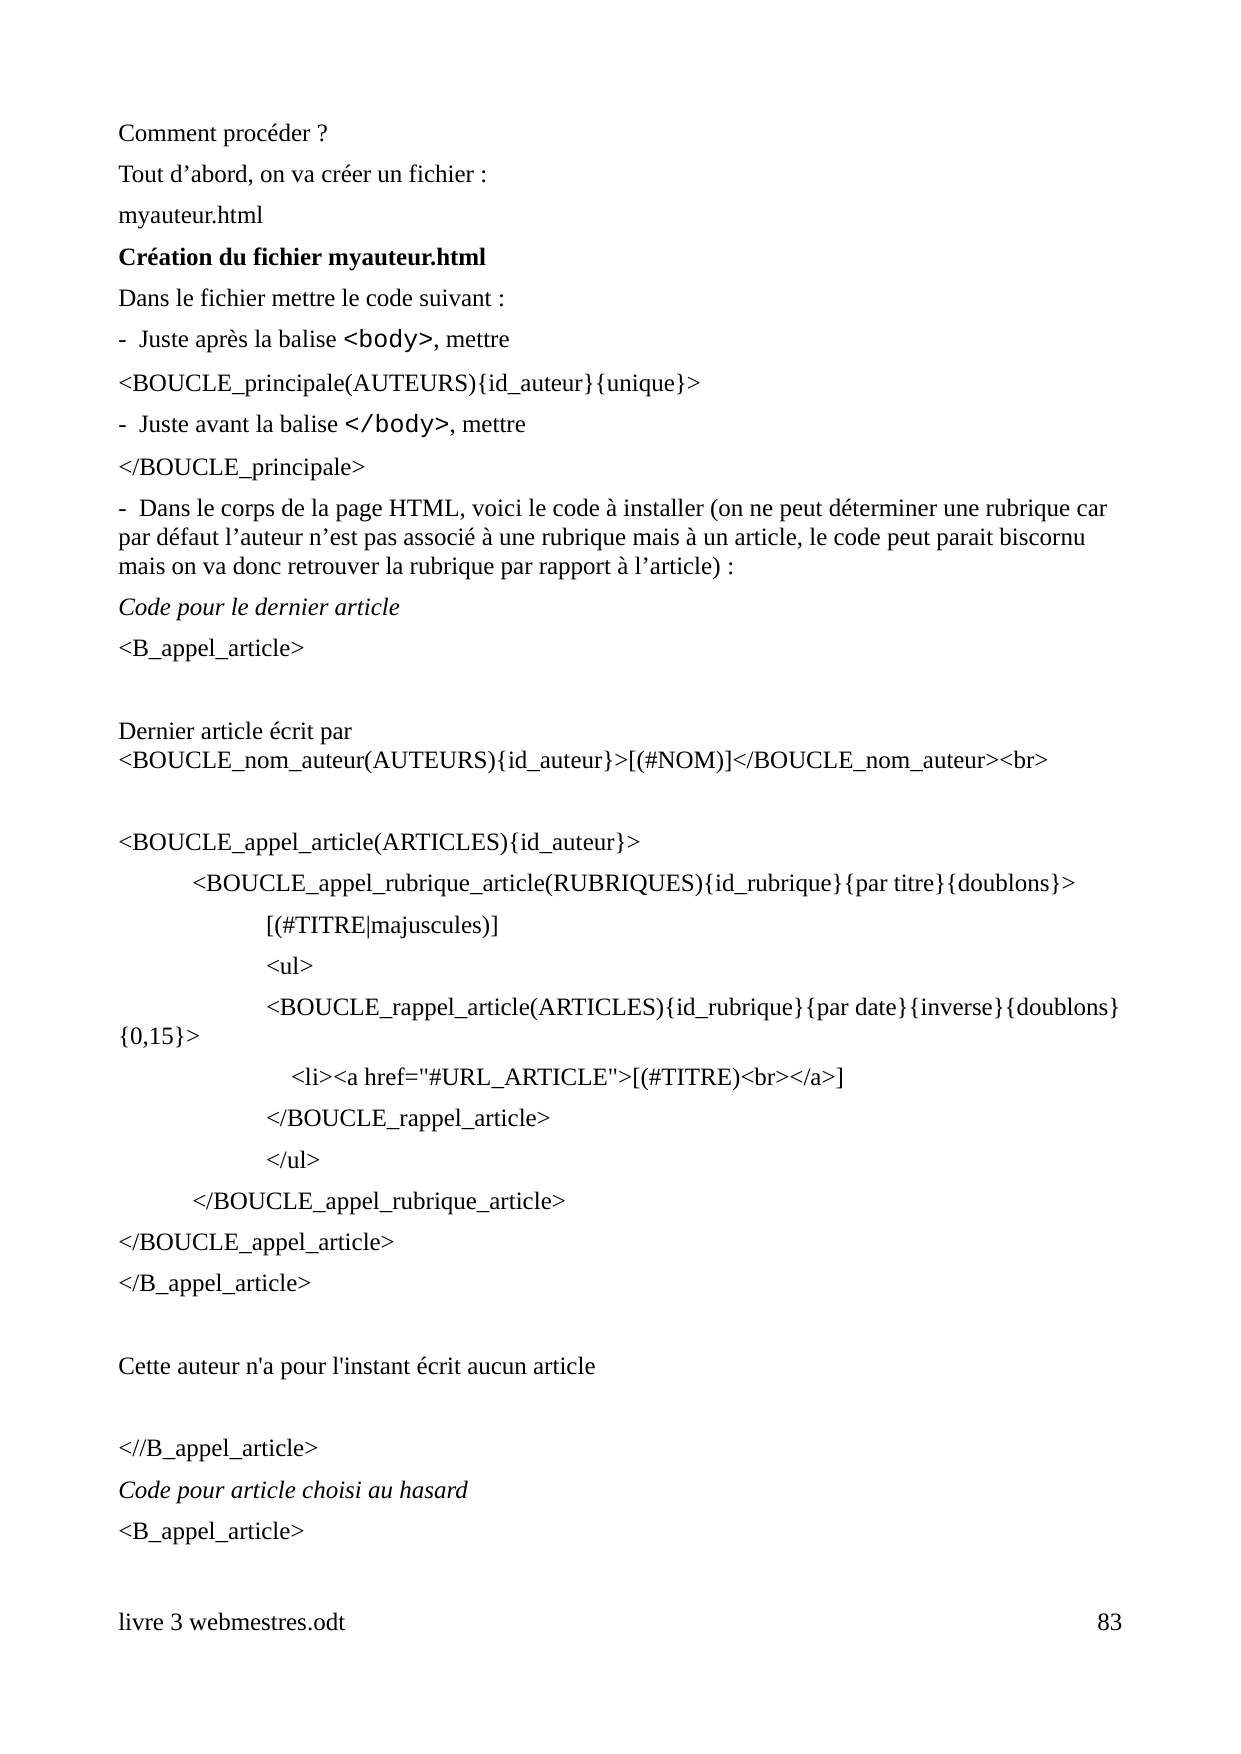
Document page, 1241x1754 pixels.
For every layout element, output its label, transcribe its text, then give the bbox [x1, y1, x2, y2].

text - Juste avant la balise </body>, mettre [118, 409, 1122, 440]
text Dernier article écrit par <BOUCLE_nom_auteur(AUTEURS){id_auteur}>[(#NOM)]</BOUCLE_nom_auteur><br> [118, 716, 1122, 773]
text </BOUCLE_principale> [118, 452, 1122, 481]
text Code pour le dernier article [118, 592, 1122, 621]
text Comment procéder ? [118, 118, 1122, 147]
text </BOUCLE_rappel_article> [118, 1103, 1122, 1132]
text </B_appel_article> [118, 1268, 1122, 1297]
text <BOUCLE_appel_rubrique_article(RUBRIQUES){id_rubrique}{par titre}{doublons}> [118, 868, 1122, 897]
text </ul> [118, 1145, 1122, 1173]
text myauteur.html [118, 201, 1122, 229]
text <B_appel_article> [118, 1516, 1122, 1545]
text <ul> [118, 951, 1122, 980]
text <li><a href="#URL_ARTICLE">[(#TITRE)<br></a>] [118, 1062, 1122, 1091]
text <BOUCLE_appel_article(ARTICLES){id_auteur}> [118, 827, 1122, 856]
text - Dans le corps de la page HTML, voici le code à installer (on ne peut déterminer une rubrique car par défaut l’auteur n’est pas associé à une rubrique mais à un article, le code peut parait biscornu mais on va donc retrouver la rubrique par rapport à l’article) : [118, 493, 1122, 580]
text Tout d’abord, on va créer un fichier : [118, 159, 1122, 188]
text Cette auteur n'a pour l'instant écrit aucun article [118, 1351, 1122, 1380]
text - Juste après la balise <body>, mettre [118, 324, 1122, 355]
text [(#TITRE|majuscules)] [118, 910, 1122, 938]
text <BOUCLE_principale(AUTEURS){id_auteur}{unique}> [118, 368, 1122, 396]
text <BOUCLE_rappel_article(ARTICLES){id_rubrique}{par date}{inverse}{doublons}{0,15}> [118, 992, 1122, 1050]
text <//B_appel_article> [118, 1433, 1122, 1462]
text Création du fichier myauteur.html [118, 242, 1122, 271]
text </BOUCLE_appel_article> [118, 1227, 1122, 1256]
text Dans le fichier mettre le code suivant : [118, 283, 1122, 312]
text <B_appel_article> [118, 633, 1122, 662]
text Code pour article choisi au hasard [118, 1475, 1122, 1503]
text </BOUCLE_appel_rubrique_article> [118, 1186, 1122, 1215]
